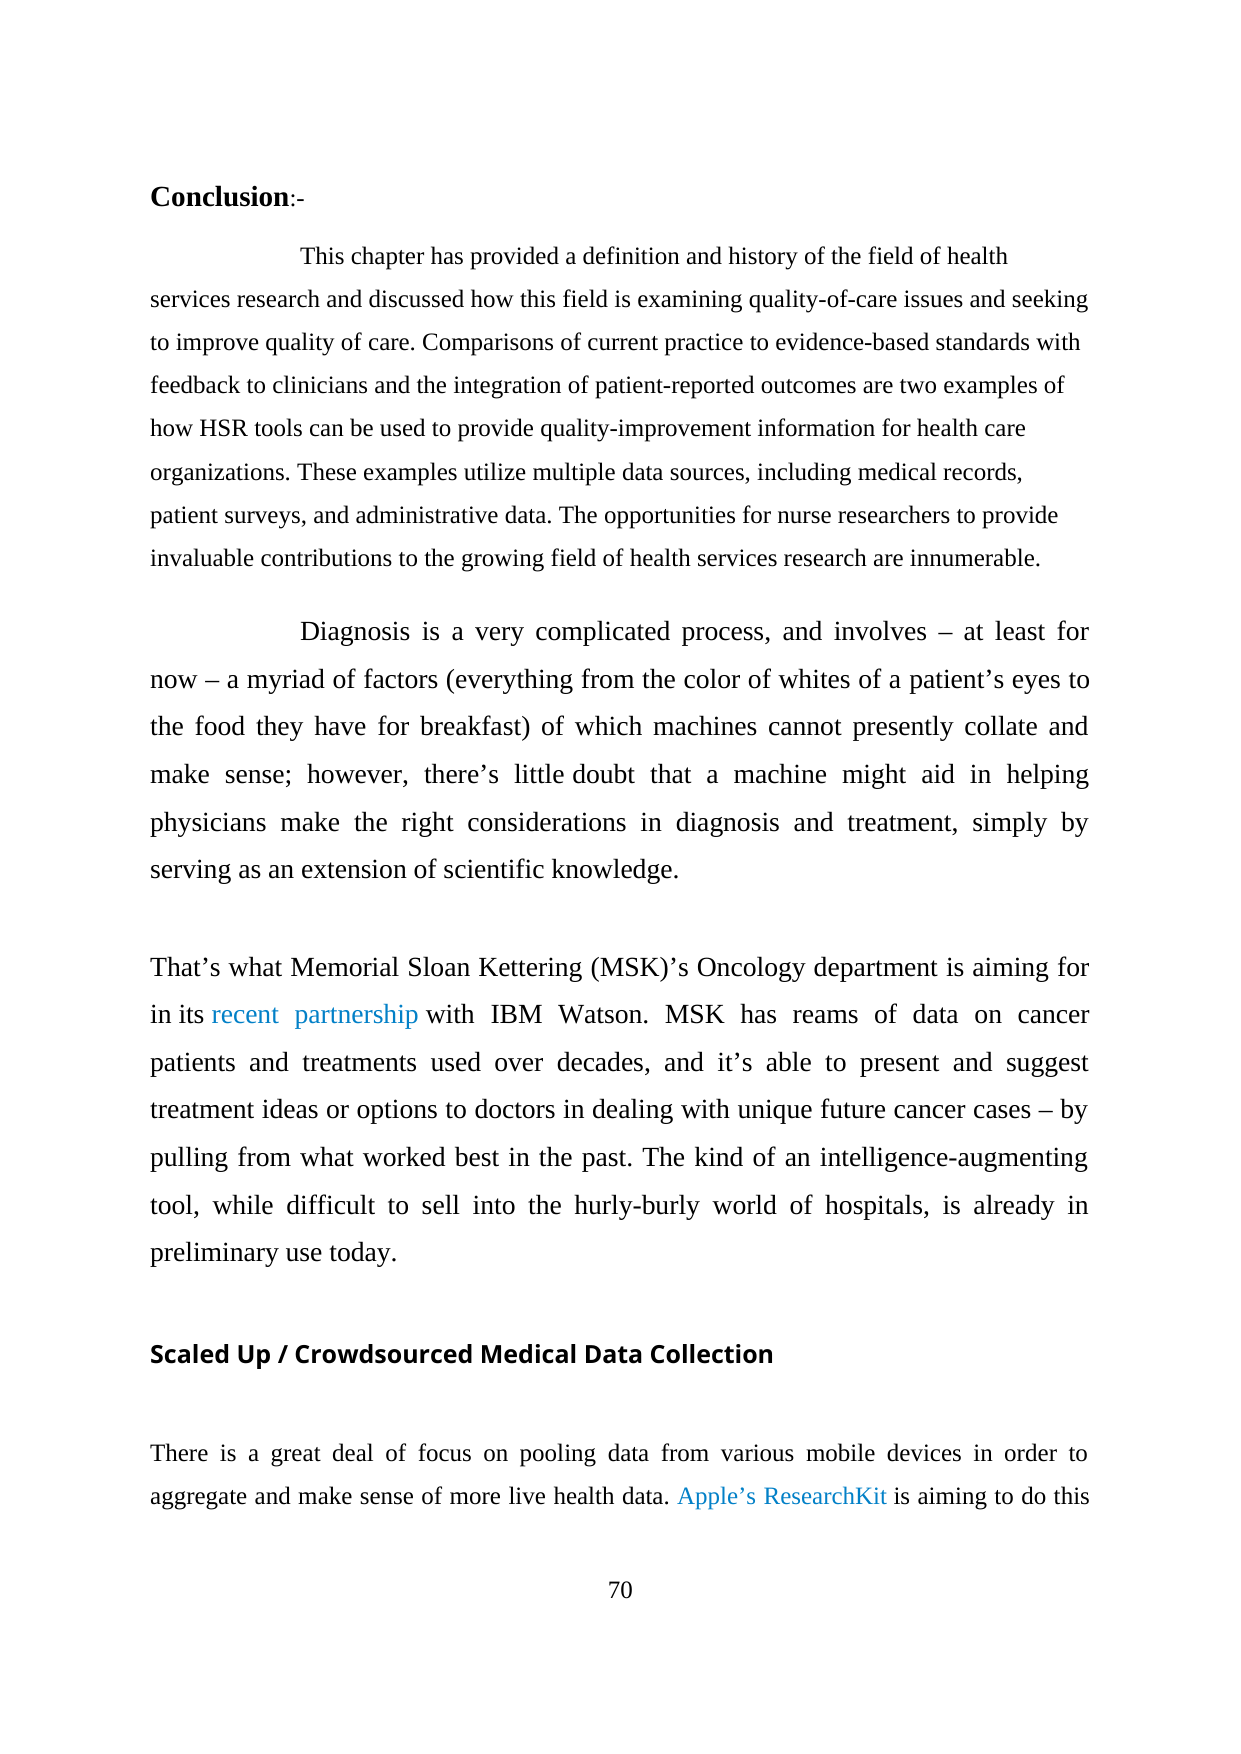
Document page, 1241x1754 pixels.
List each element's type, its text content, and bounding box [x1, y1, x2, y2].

text That’s what Memorial Sloan Kettering (MSK)’s Oncology department is aiming for in its recent partnership with IBM Watson. MSK has reams of data on cancer patients and treatments used over decades, and it’s able to present and suggest treatment ideas or options to doctors in dealing with unique future cancer cases – by pulling from what worked best in the past. The kind of an intelligence-augmenting tool, while difficult to sell into the hurly-burly world of hospitals, is already in preliminary use today. [150, 950, 1090, 1268]
text There is a great deal of focus on pooling data from various mobile devices in order to aggregate and make sense of more live health data. Apple’s ResearchKit is aiming to do this [150, 1438, 1090, 1510]
subtitle Scaled Up / Crowdsourced Medical Data Collection [150, 1337, 1090, 1371]
text Conclusion:- [150, 179, 1090, 212]
text Diagnosis is a very complicated process, and involves – at least for now – a myriad of factors (everything from the color of whites of a patient’s eyes to the food they have for breakfast) of which machines cannot presently collate and make sense; however, there’s little doubt that a machine might aid in helping physicians make the right considerations in diagnosis and treatment, simply by serving as an extension of scientific knowledge. [150, 615, 1090, 884]
text This chapter has provided a definition and history of the field of health services research and discussed how this field is examining quality-of-care issues and seeking to improve quality of care. Comparisons of current practice to evidence-based standards with feedback to clinicians and the integration of patient-reported outcomes are two examples of how HSR tools can be used to provide quality-improvement information for health care organizations. These examples utilize multiple data sources, including medical records, patient surveys, and administrative data. The opportunities for nurse researchers to provide invaluable contributions to the growing field of health services research are innumerable. [150, 241, 1090, 572]
